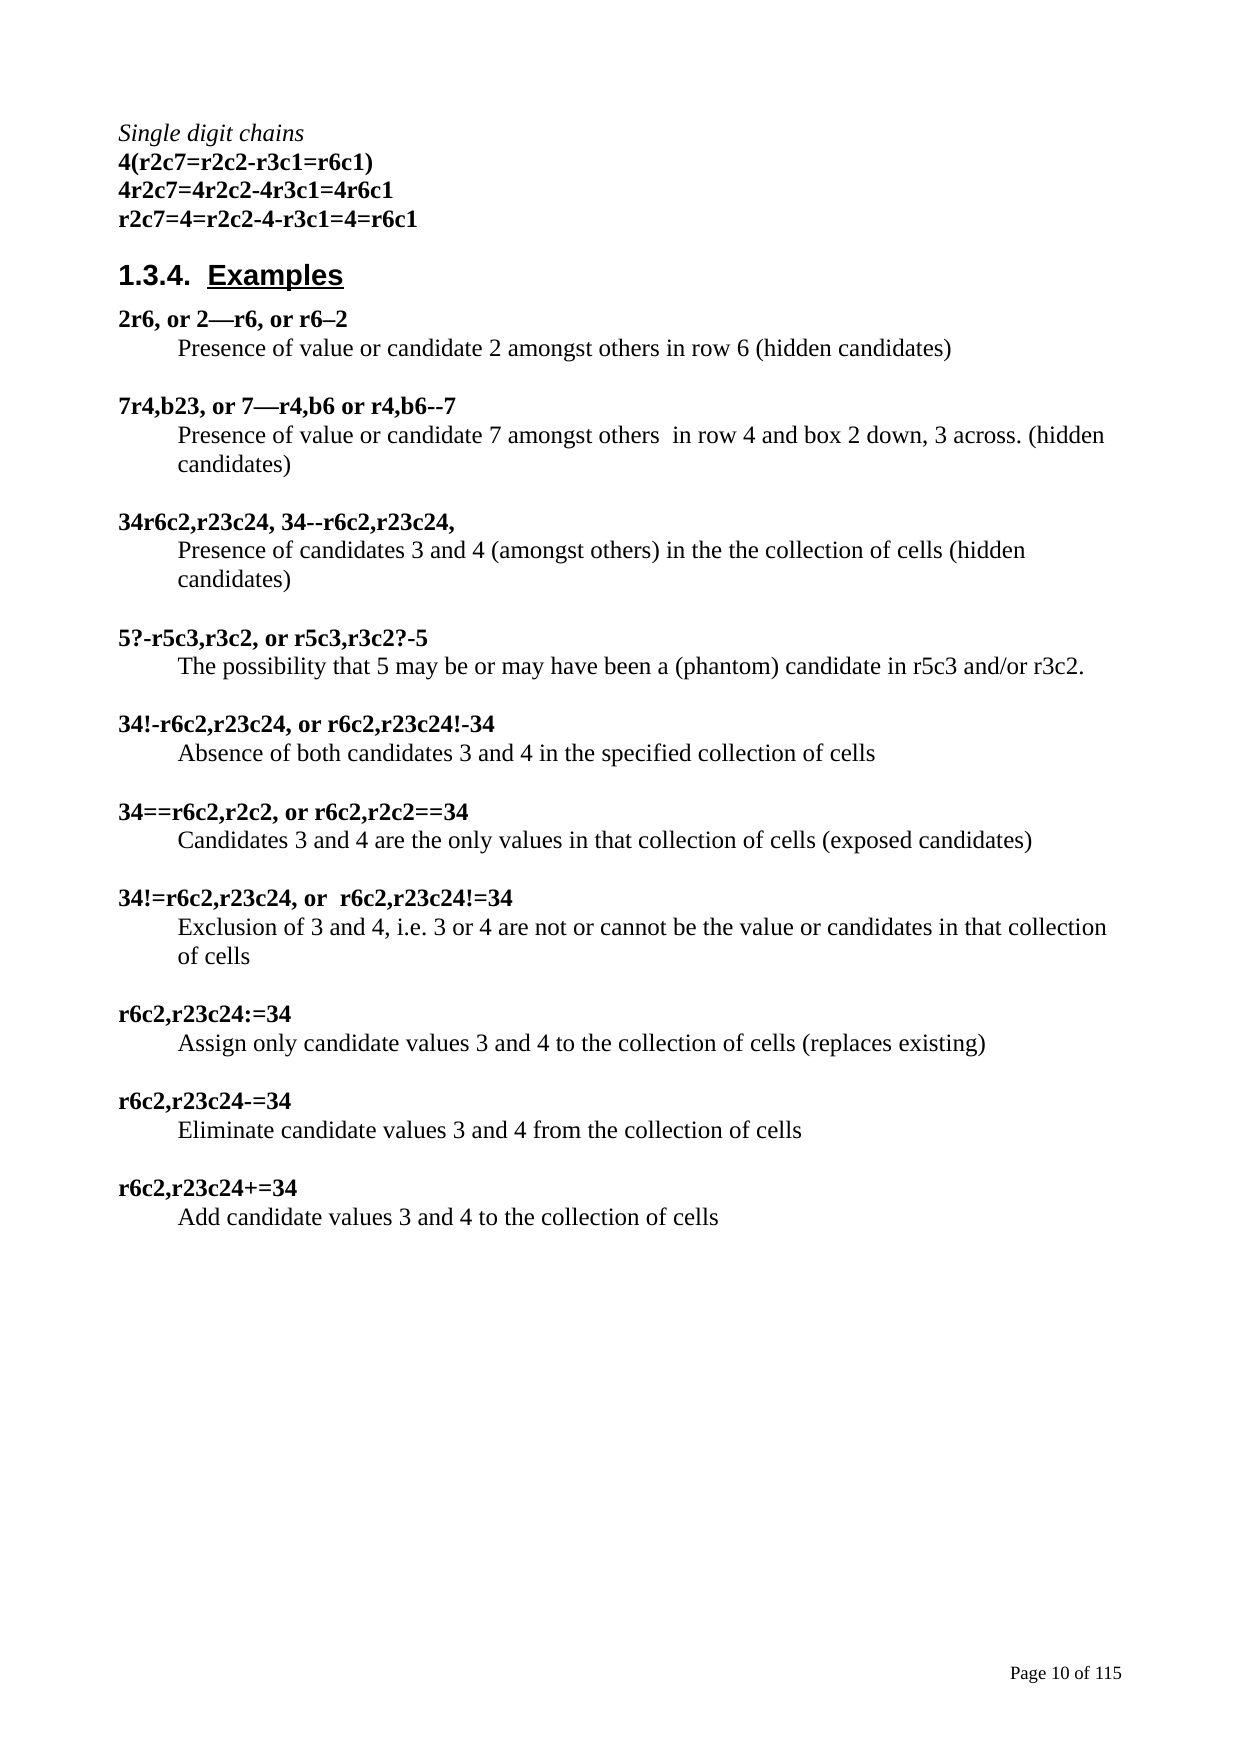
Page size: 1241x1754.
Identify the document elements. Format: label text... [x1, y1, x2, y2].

subtitle r6c2,r23c24+=34 [118, 1173, 1122, 1202]
list Presence of candidates 3 and 4 (amongst others) in the the collection of cells (hidden candidates) [177, 536, 1122, 593]
subtitle r6c2,r23c24-=34 [118, 1086, 1122, 1115]
list Absence of both candidates 3 and 4 in the specified collection of cells [177, 738, 1122, 767]
subtitle 5?-r5c3,r3c2, or r5c3,r3c2?-5 [118, 623, 1122, 651]
subtitle 34r6c2,r23c24, 34--r6c2,r23c24, [118, 507, 1122, 536]
subtitle 34!-r6c2,r23c24, or r6c2,r23c24!-34 [118, 709, 1122, 738]
subtitle 7r4,b23, or 7—r4,b6 or r4,b6--7 [118, 391, 1122, 420]
text Single digit chains [118, 118, 1122, 147]
subtitle r6c2,r23c24:=34 [118, 999, 1122, 1028]
subtitle 34!=r6c2,r23c24, or r6c2,r23c24!=34 [118, 883, 1122, 912]
list The possibility that 5 may be or may have been a (phantom) candidate in r5c3 and/or r3c2. [177, 651, 1122, 680]
list Presence of value or candidate 7 amongst others in row 4 and box 2 down, 3 across. (hidden candidates) [177, 420, 1122, 477]
list Candidates 3 and 4 are the only values in that collection of cells (exposed candidates) [177, 825, 1122, 854]
subtitle 2r6, or 2—r6, or r6–2 [118, 304, 1122, 333]
list Add candidate values 3 and 4 to the collection of cells [177, 1202, 1122, 1231]
list Assign only candidate values 3 and 4 to the collection of cells (replaces existing) [177, 1028, 1122, 1057]
list Exclusion of 3 and 4, i.e. 3 or 4 are not or cannot be the value or candidates in that collection of cells [177, 912, 1122, 970]
subtitle Examples [118, 258, 1122, 292]
subtitle 4r2c7=4r2c2-4r3c1=4r6c1 [118, 176, 1122, 204]
subtitle r2c7=4=r2c2-4-r3c1=4=r6c1 [118, 204, 1122, 233]
subtitle 4(r2c7=r2c2-r3c1=r6c1) [118, 147, 1122, 176]
subtitle 34==r6c2,r2c2, or r6c2,r2c2==34 [118, 797, 1122, 825]
list Presence of value or candidate 2 amongst others in row 6 (hidden candidates) [177, 333, 1122, 362]
list Eliminate candidate values 3 and 4 from the collection of cells [177, 1115, 1122, 1144]
